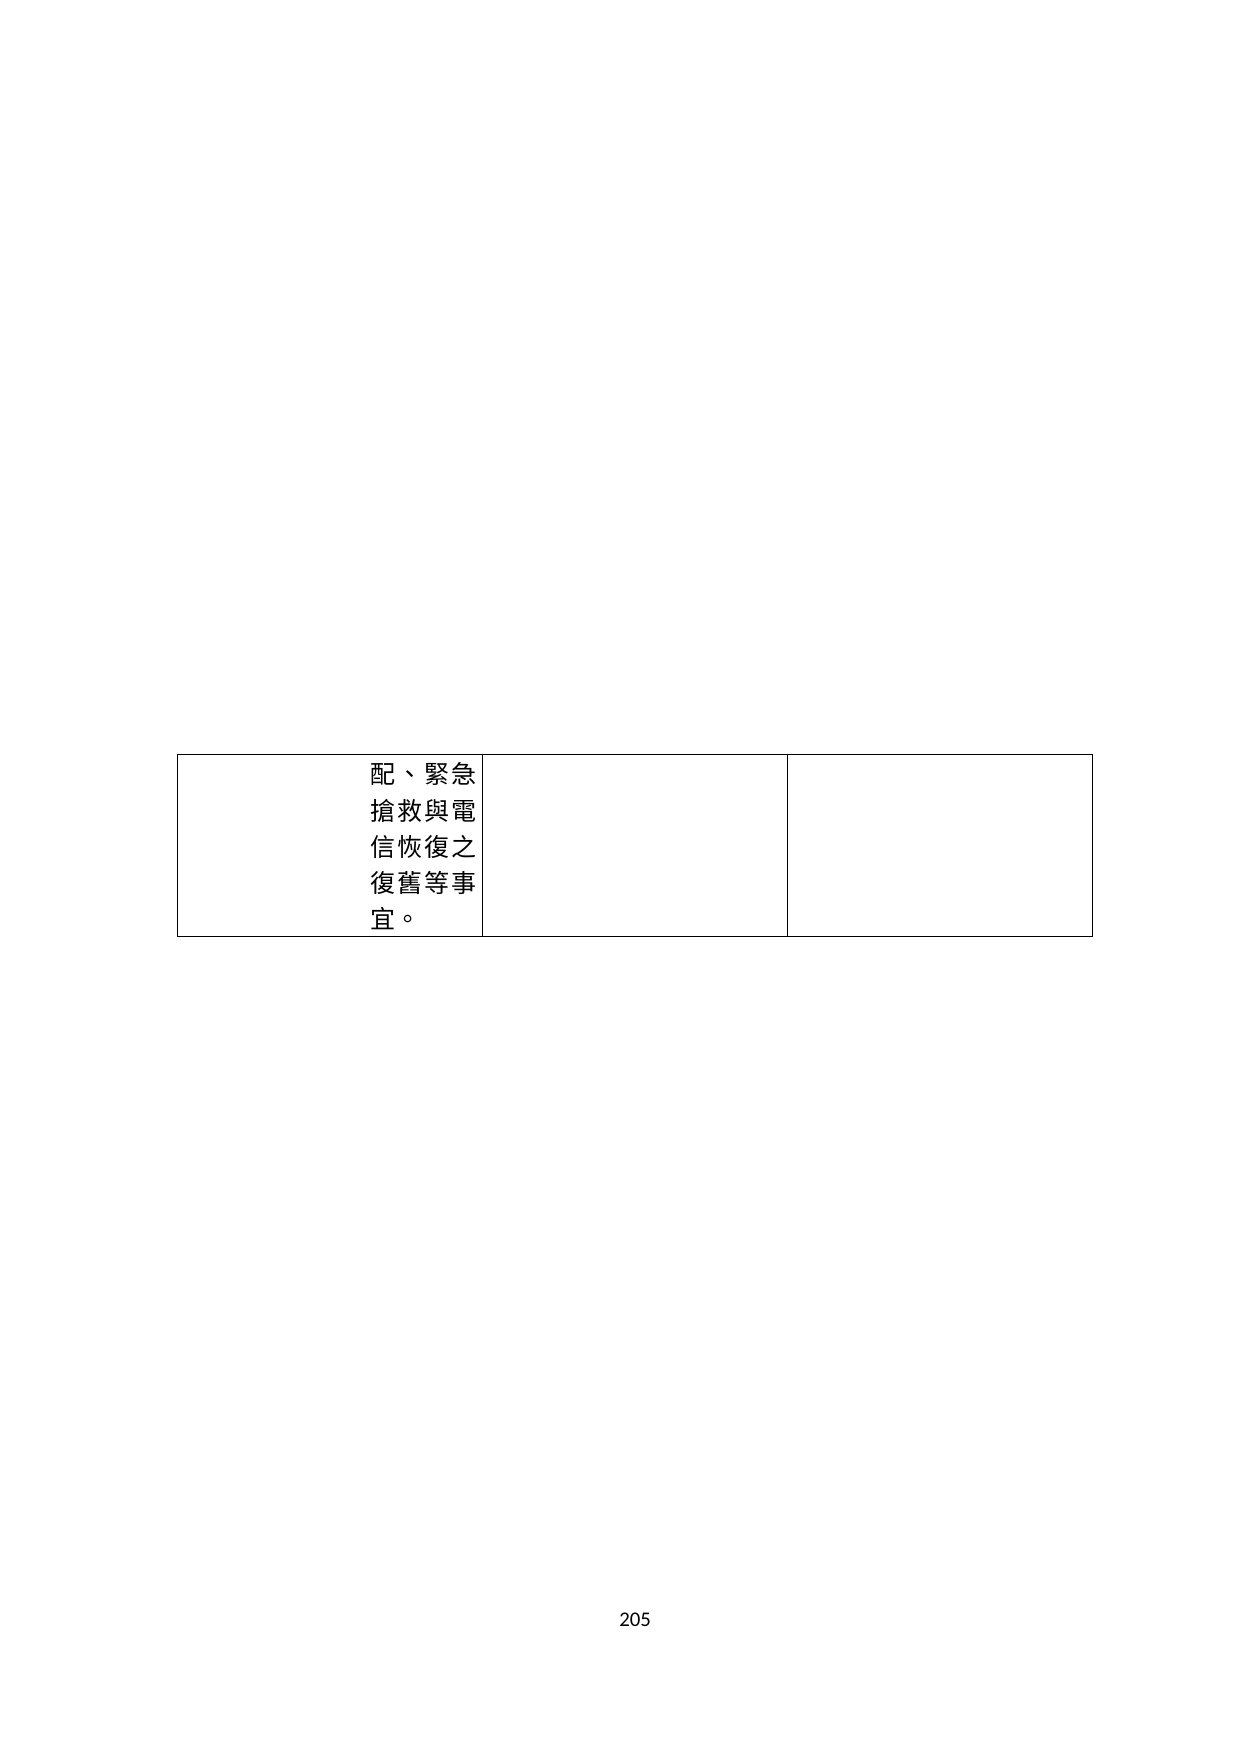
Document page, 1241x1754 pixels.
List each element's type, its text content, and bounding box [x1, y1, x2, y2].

table_cell [788, 755, 1092, 936]
table_cell 配、緊急搶救與電信恢復之復舊等事宜。 [178, 755, 482, 936]
